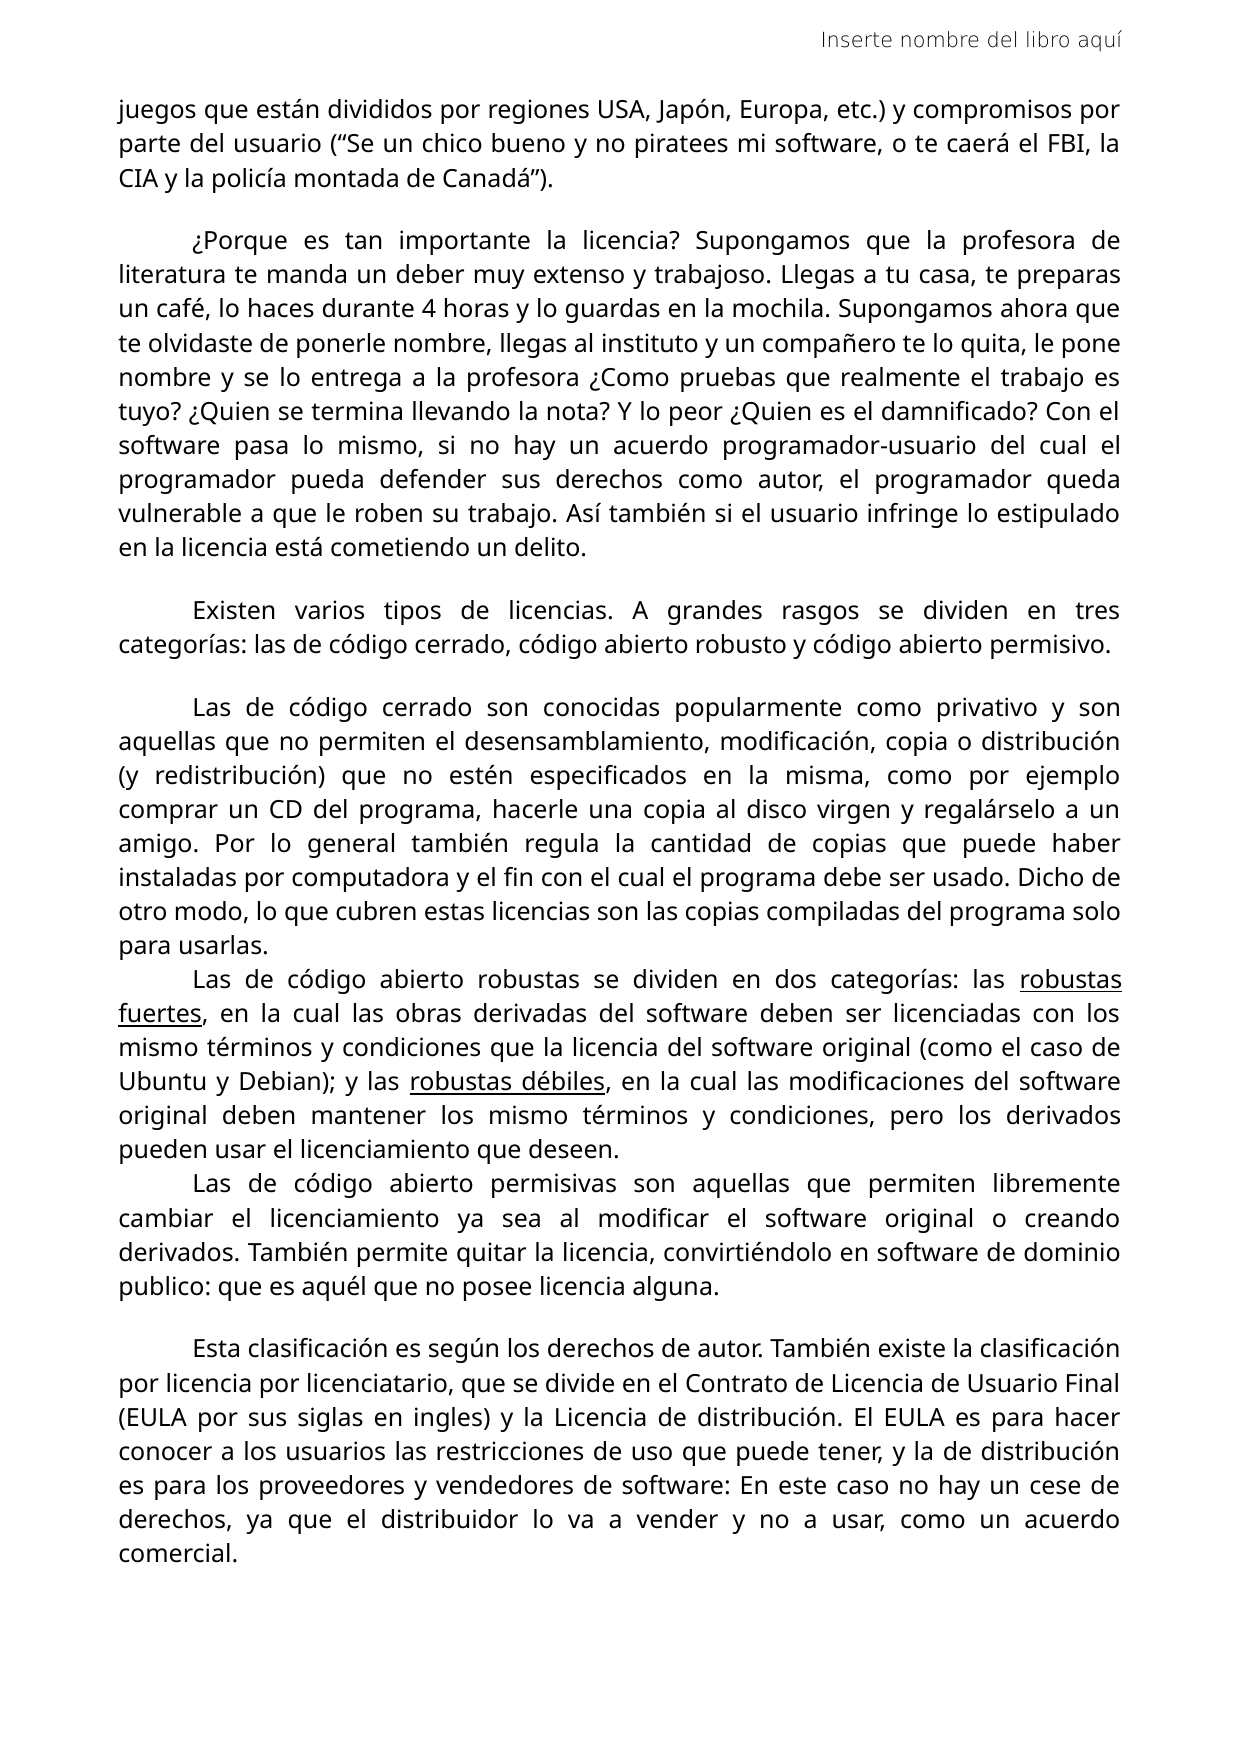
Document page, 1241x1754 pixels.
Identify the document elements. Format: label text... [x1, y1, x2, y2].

text Las de código abierto permisivas son aquellas que permiten libremente cambiar el licenciamiento ya sea al modificar el software original o creando derivados. También permite quitar la licencia, convirtiéndolo en software de dominio publico: que es aquél que no posee licencia alguna. [118, 1166, 1122, 1302]
text ¿Porque es tan importante la licencia? Supongamos que la profesora de literatura te manda un deber muy extenso y trabajoso. Llegas a tu casa, te preparas un café, lo haces durante 4 horas y lo guardas en la mochila. Supongamos ahora que te olvidaste de ponerle nombre, llegas al instituto y un compañero te lo quita, le pone nombre y se lo entrega a la profesora ¿Como pruebas que realmente el trabajo es tuyo? ¿Quien se termina llevando la nota? Y lo peor ¿Quien es el damnificado? Con el software pasa lo mismo, si no hay un acuerdo programador-usuario del cual el programador pueda defender sus derechos como autor, el programador queda vulnerable a que le roben su trabajo. Así también si el usuario infringe lo estipulado en la licencia está cometiendo un delito. [118, 223, 1122, 564]
text Esta clasificación es según los derechos de autor. También existe la clasificación por licencia por licenciatario, que se divide en el Contrato de Licencia de Usuario Final (EULA por sus siglas en ingles) y la Licencia de distribución. El EULA es para hacer conocer a los usuarios las restricciones de uso que puede tener, y la de distribución es para los proveedores y vendedores de software: En este caso no hay un cese de derechos, ya que el distribuidor lo va a vender y no a usar, como un acuerdo comercial. [118, 1331, 1122, 1569]
text Existen varios tipos de licencias. A grandes rasgos se dividen en tres categorías: las de código cerrado, código abierto robusto y código abierto permisivo. [118, 592, 1122, 661]
text juegos que están divididos por regiones USA, Japón, Europa, etc.) y compromisos por parte del usuario (“Se un chico bueno y no piratees mi software, o te caerá el FBI, la CIA y la policía montada de Canadá”). [118, 92, 1122, 194]
text Las de código abierto robustas se dividen en dos categorías: las robustas fuertes, en la cual las obras derivadas del software deben ser licenciadas con los mismo términos y condiciones que la licencia del software original (como el caso de Ubuntu y Debian); y las robustas débiles, en la cual las modificaciones del software original deben mantener los mismo términos y condiciones, pero los derivados pueden usar el licenciamiento que deseen. [118, 962, 1122, 1166]
text Las de código cerrado son conocidas popularmente como privativo y son aquellas que no permiten el desensamblamiento, modificación, copia o distribución (y redistribución) que no estén especificados en la misma, como por ejemplo comprar un CD del programa, hacerle una copia al disco virgen y regalárselo a un amigo. Por lo general también regula la cantidad de copias que puede haber instaladas por computadora y el fin con el cual el programa debe ser usado. Dicho de otro modo, lo que cubren estas licencias son las copias compiladas del programa solo para usarlas. [118, 689, 1122, 962]
